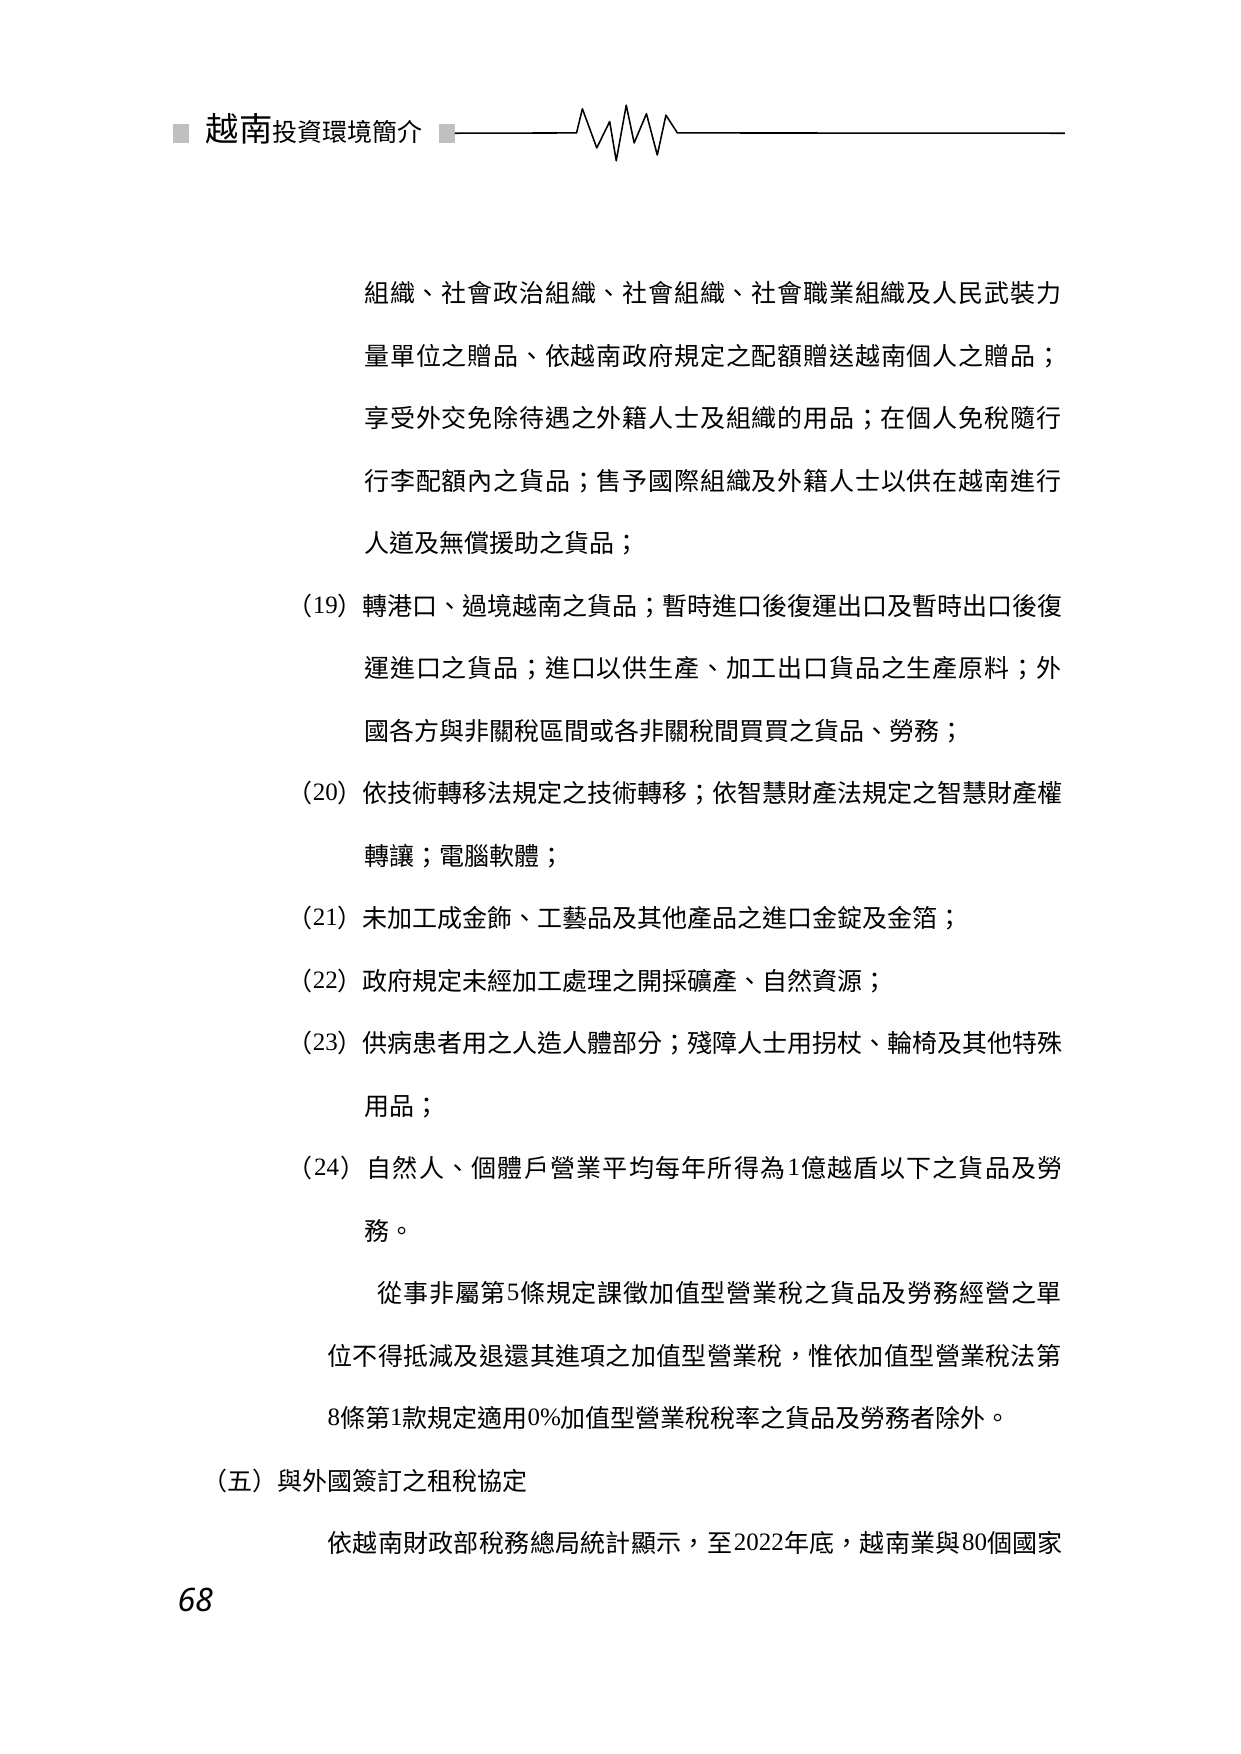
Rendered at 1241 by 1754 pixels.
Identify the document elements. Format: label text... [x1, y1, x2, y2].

text （23）供病患者用之人造人體部分；殘障人士用拐杖、輪椅及其他特殊用品； [288, 1000, 1063, 1125]
text （五）與外國簽訂之租稅協定 [202, 1438, 1063, 1500]
text （24）自然人、個體戶營業平均每年所得為1億越盾以下之貨品及勞務。 [288, 1125, 1063, 1250]
text 從事非屬第5條規定課徵加值型營業稅之貨品及勞務經營之單位不得抵減及退還其進項之加值型營業稅，惟依加值型營業稅法第8條第1款規定適用0%加值型營業稅稅率之貨品及勞務者除外。 [327, 1250, 1063, 1438]
text （19）轉港口、過境越南之貨品；暫時進口後復運出口及暫時出口後復運進口之貨品；進口以供生產、加工出口貨品之生產原料；外國各方與非關稅區間或各非關稅間買買之貨品、勞務； [288, 563, 1063, 750]
text 組織、社會政治組織、社會組織、社會職業組織及人民武裝力量單位之贈品、依越南政府規定之配額贈送越南個人之贈品；享受外交免除待遇之外籍人士及組織的用品；在個人免稅隨行行李配額內之貨品；售予國際組織及外籍人士以供在越南進行人道及無償援助之貨品； [288, 250, 1063, 563]
text （22）政府規定未經加工處理之開採礦產、自然資源； [288, 938, 1063, 1000]
text （21）未加工成金飾、工藝品及其他產品之進口金錠及金箔； [288, 875, 1063, 938]
text 依越南財政部稅務總局統計顯示，至2022年底，越南業與80個國家 [277, 1500, 1063, 1563]
text （20）依技術轉移法規定之技術轉移；依智慧財產法規定之智慧財產權轉讓；電腦軟體； [288, 750, 1063, 875]
